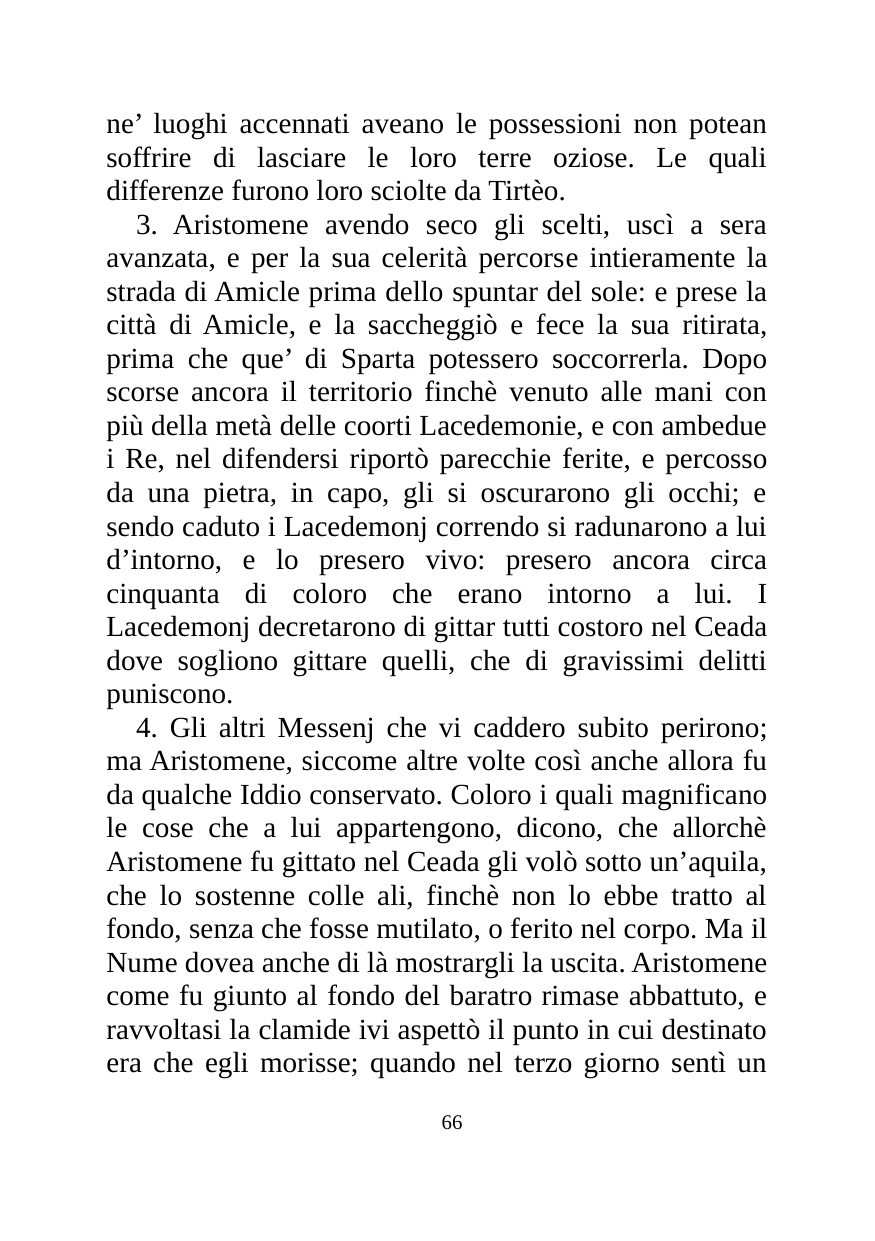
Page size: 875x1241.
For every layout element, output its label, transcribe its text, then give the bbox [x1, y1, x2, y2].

text 4. Gli altri Messenj che vi caddero subito perirono; ma Aristomene, siccome altre volte così anche allora fu da qualche Iddio conservato. Coloro i quali magnificano le cose che a lui appartengono, dicono, che allorchè Aristomene fu gittato nel Ceada gli volò sotto un’aquila, che lo sostenne colle ali, finchè non lo ebbe tratto al fondo, senza che fosse mutilato, o ferito nel corpo. Ma il Nume dovea anche di là mostrargli la uscita. Aristomene come fu giunto al fondo del baratro rimase abbattuto, e ravvoltasi la clamide ivi aspettò il punto in cui destinato era che egli morisse; quando nel terzo giorno sentì un [106, 710, 768, 1079]
text ne’ luoghi accennati aveano le possessioni non potean soffrire di lasciare le loro terre oziose. Le quali differenze furono loro sciolte da Tirtèo. [106, 106, 768, 207]
text 3. Aristomene avendo seco gli scelti, uscì a sera avanzata, e per la sua celerità percorse intieramente la strada di Amicle prima dello spuntar del sole: e prese la città di Amicle, e la saccheggiò e fece la sua ritirata, prima che que’ di Sparta potessero soccorrerla. Dopo scorse ancora il territorio finchè venuto alle mani con più della metà delle coorti Lacedemonie, e con ambedue i Re, nel difendersi riportò parecchie ferite, e percosso da una pietra, in capo, gli si oscurarono gli occhi; e sendo caduto i Lacedemonj correndo si radunarono a lui d’intorno, e lo presero vivo: presero ancora circa cinquanta di coloro che erano intorno a lui. I Lacedemonj decretarono di gittar tutti costoro nel Ceada dove sogliono gittare quelli, che di gravissimi delitti puniscono. [106, 207, 768, 710]
